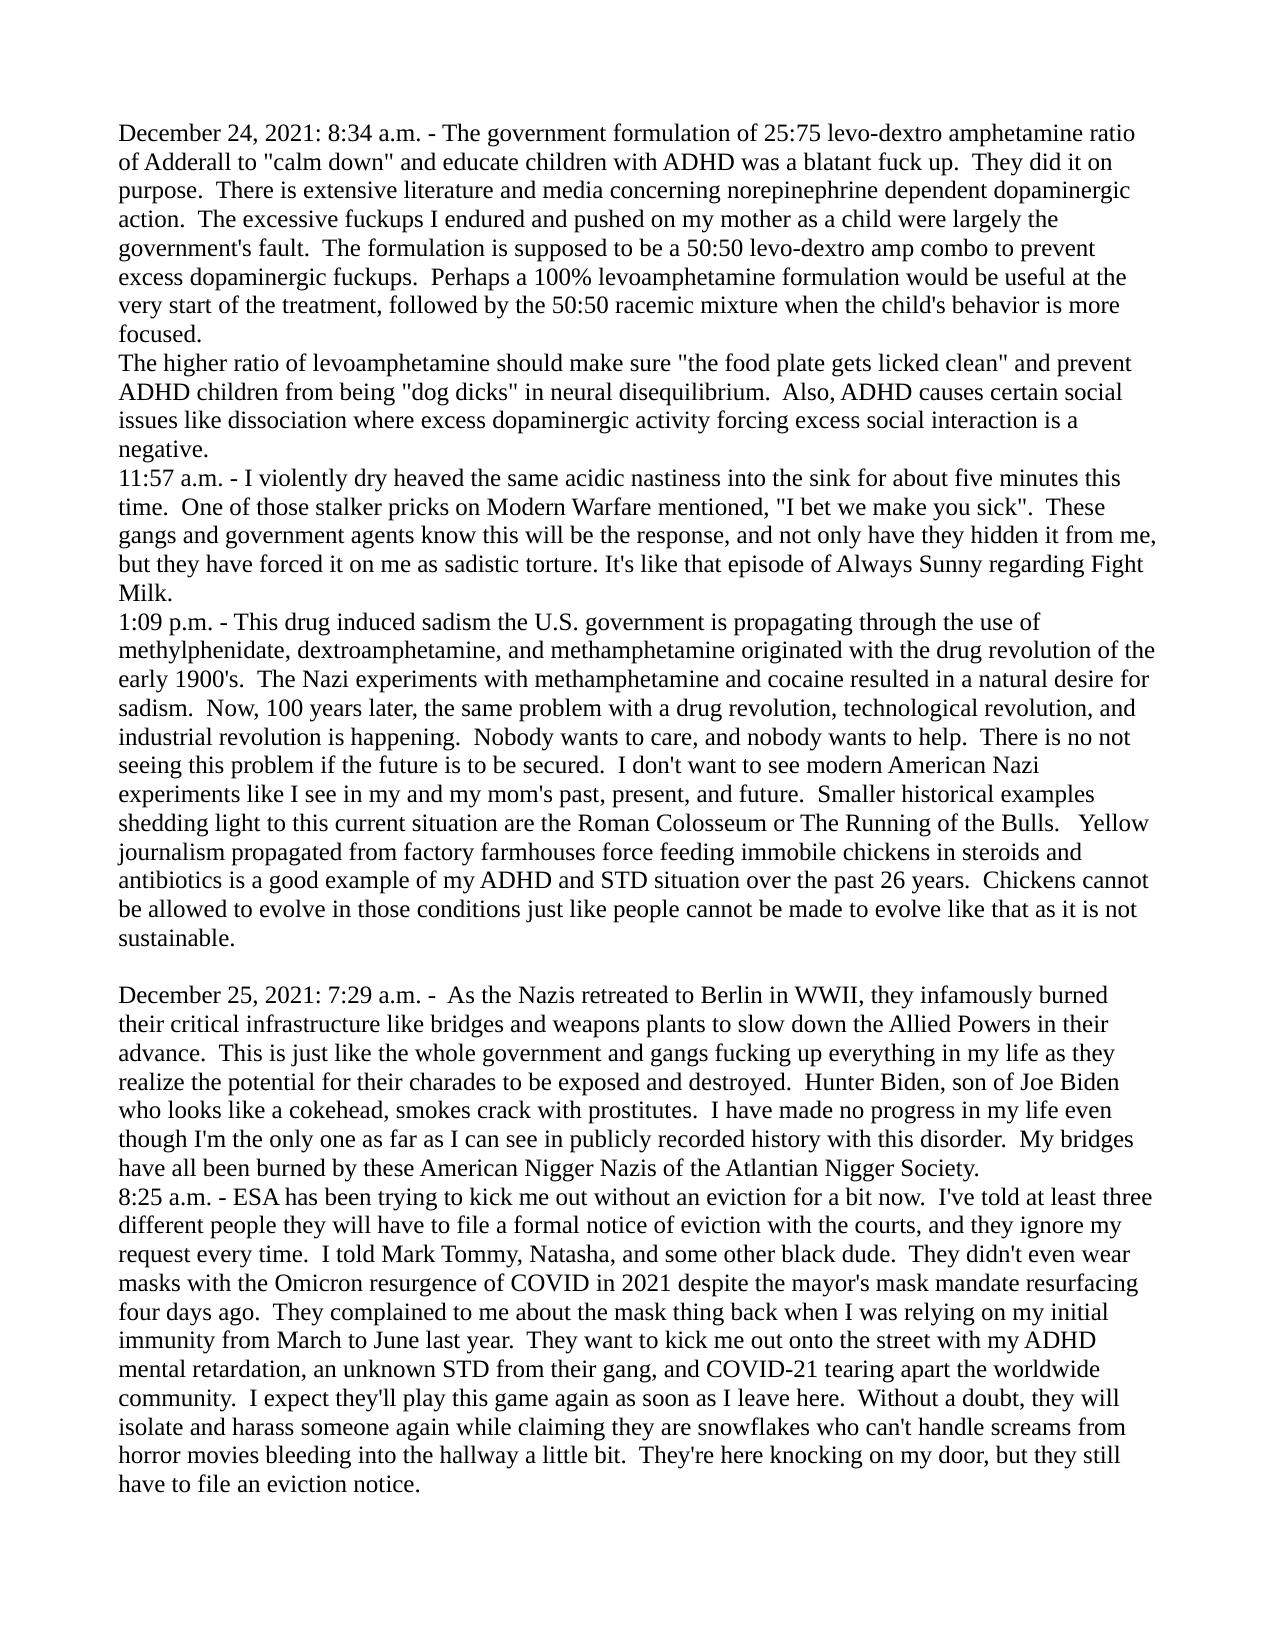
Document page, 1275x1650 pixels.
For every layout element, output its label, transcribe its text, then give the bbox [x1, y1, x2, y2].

text The higher ratio of levoamphetamine should make sure "the food plate gets licked clean" and prevent ADHD children from being "dog dicks" in neural disequilibrium. Also, ADHD causes certain social issues like dissociation where excess dopaminergic activity forcing excess social interaction is a negative. [118, 348, 1157, 463]
text 8:25 a.m. - ESA has been trying to kick me out without an eviction for a bit now. I've told at least three different people they will have to file a formal notice of eviction with the courts, and they ignore my request every time. I told Mark Tommy, Natasha, and some other black dude. They didn't even wear masks with the Omicron resurgence of COVID in 2021 despite the mayor's mask mandate resurfacing four days ago. They complained to me about the mask thing back when I was relying on my initial immunity from March to June last year. They want to kick me out onto the street with my ADHD mental retardation, an unknown STD from their gang, and COVID-21 tearing apart the worldwide community. I expect they'll play this game again as soon as I leave here. Without a doubt, they will isolate and harass someone again while claiming they are snowflakes who can't handle screams from horror movies bleeding into the hallway a little bit. They're here knocking on my door, but they still have to file an eviction notice. [118, 1182, 1157, 1498]
text 11:57 a.m. - I violently dry heaved the same acidic nastiness into the sink for about five minutes this time. One of those stalker pricks on Modern Warfare mentioned, "I bet we make you sick". These gangs and government agents know this will be the response, and not only have they hidden it from me, but they have forced it on me as sadistic torture. It's like that episode of Always Sunny regarding Fight Milk. [118, 463, 1157, 607]
text 1:09 p.m. - This drug induced sadism the U.S. government is propagating through the use of methylphenidate, dextroamphetamine, and methamphetamine originated with the drug revolution of the early 1900's. The Nazi experiments with methamphetamine and cocaine resulted in a natural desire for sadism. Now, 100 years later, the same problem with a drug revolution, technological revolution, and industrial revolution is happening. Nobody wants to care, and nobody wants to help. There is no not seeing this problem if the future is to be secured. I don't want to see modern American Nazi experiments like I see in my and my mom's past, present, and future. Smaller historical examples shedding light to this current situation are the Roman Colosseum or The Running of the Bulls. Yellow journalism propagated from factory farmhouses force feeding immobile chickens in steroids and antibiotics is a good example of my ADHD and STD situation over the past 26 years. Chickens cannot be allowed to evolve in those conditions just like people cannot be made to evolve like that as it is not sustainable. [118, 607, 1157, 952]
text December 24, 2021: 8:34 a.m. - The government formulation of 25:75 levo-dextro amphetamine ratio of Adderall to "calm down" and educate children with ADHD was a blatant fuck up. They did it on purpose. There is extensive literature and media concerning norepinephrine dependent dopaminergic action. The excessive fuckups I endured and pushed on my mother as a child were largely the government's fault. The formulation is supposed to be a 50:50 levo-dextro amp combo to prevent excess dopaminergic fuckups. Perhaps a 100% levoamphetamine formulation would be useful at the very start of the treatment, followed by the 50:50 racemic mixture when the child's behavior is more focused. [118, 118, 1157, 348]
text December 25, 2021: 7:29 a.m. - As the Nazis retreated to Berlin in WWII, they infamously burned their critical infrastructure like bridges and weapons plants to slow down the Allied Powers in their advance. This is just like the whole government and gangs fucking up everything in my life as they realize the potential for their charades to be exposed and destroyed. Hunter Biden, son of Joe Biden who looks like a cokehead, smokes crack with prostitutes. I have made no progress in my life even though I'm the only one as far as I can see in publicly recorded history with this disorder. My bridges have all been burned by these American Nigger Nazis of the Atlantian Nigger Society. [118, 981, 1157, 1182]
